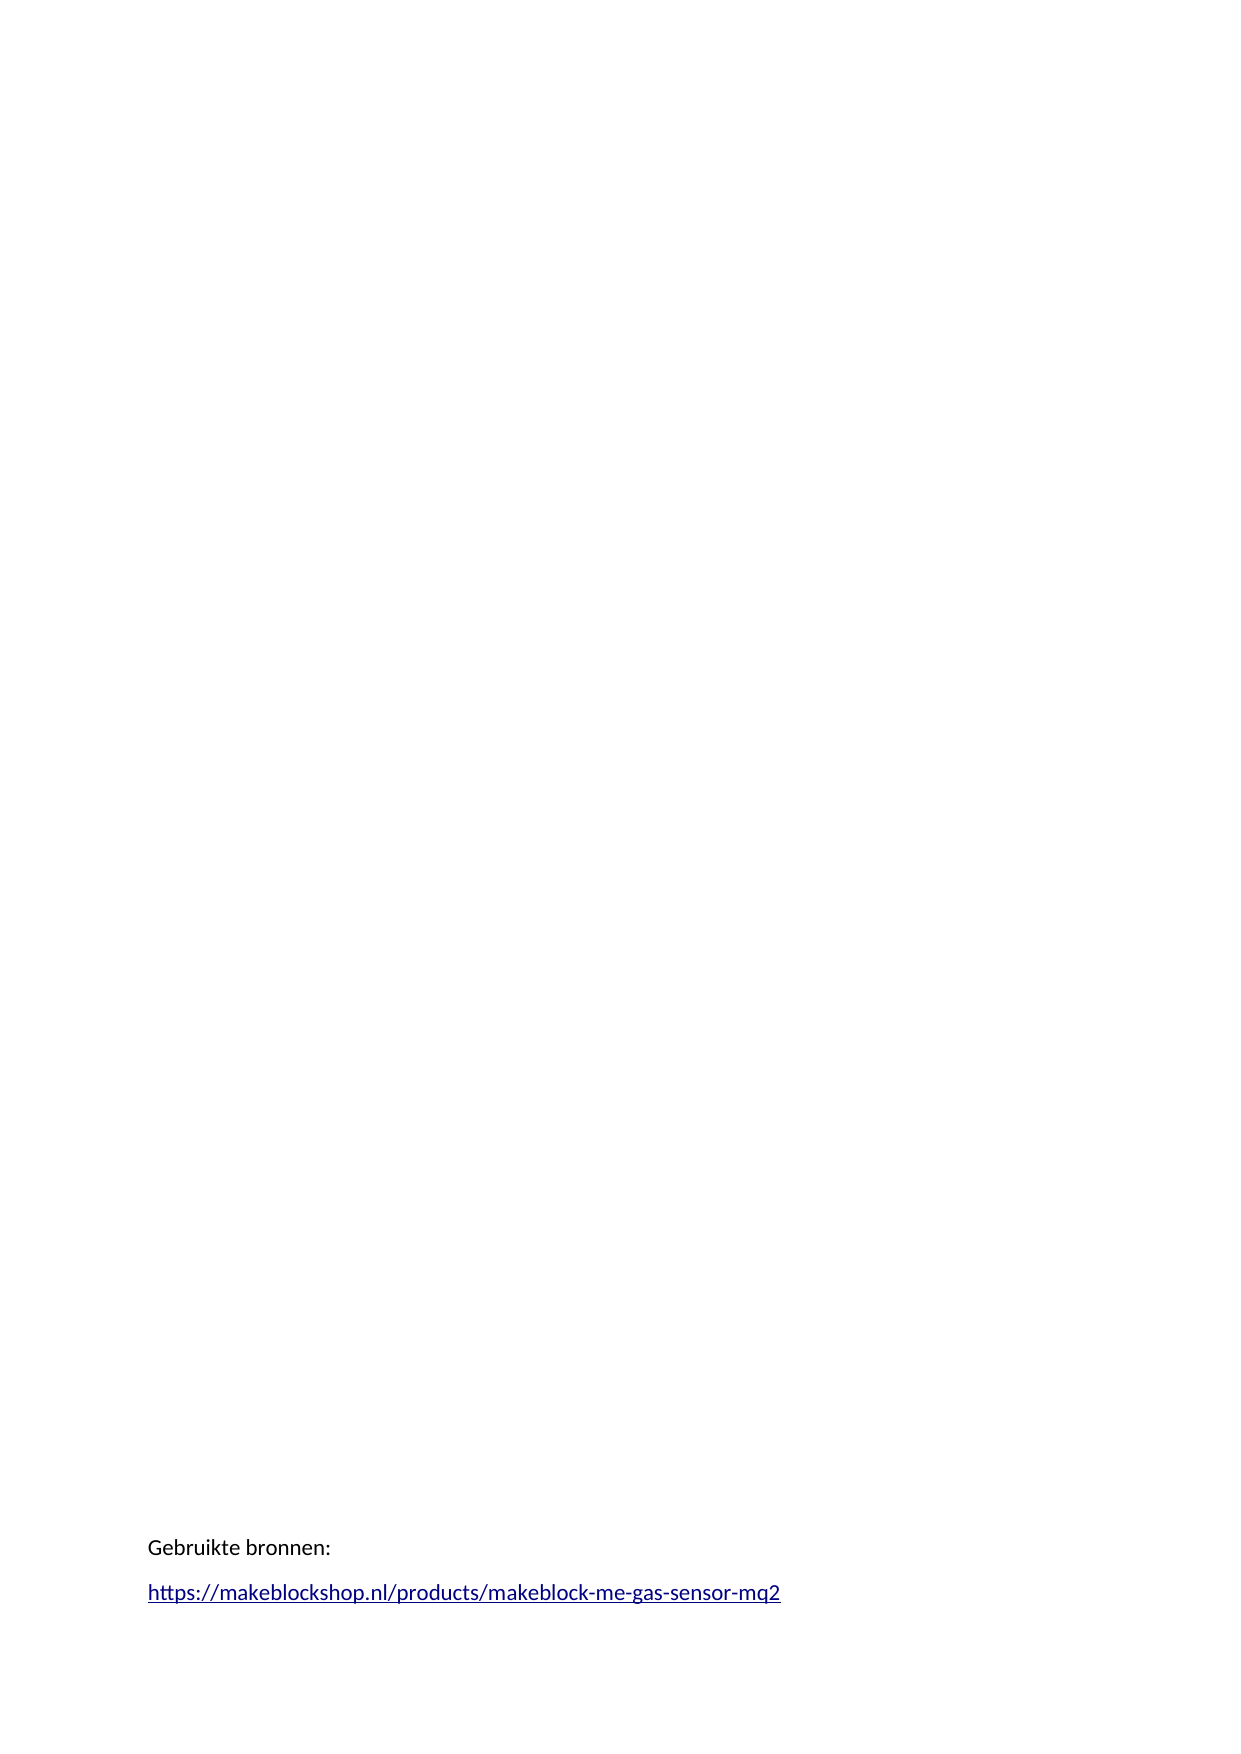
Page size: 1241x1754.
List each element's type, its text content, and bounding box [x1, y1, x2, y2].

text Gebruikte bronnen: [148, 1533, 1093, 1561]
text https://makeblockshop.nl/products/makeblock-me-gas-sensor-mq2 [148, 1578, 1093, 1606]
